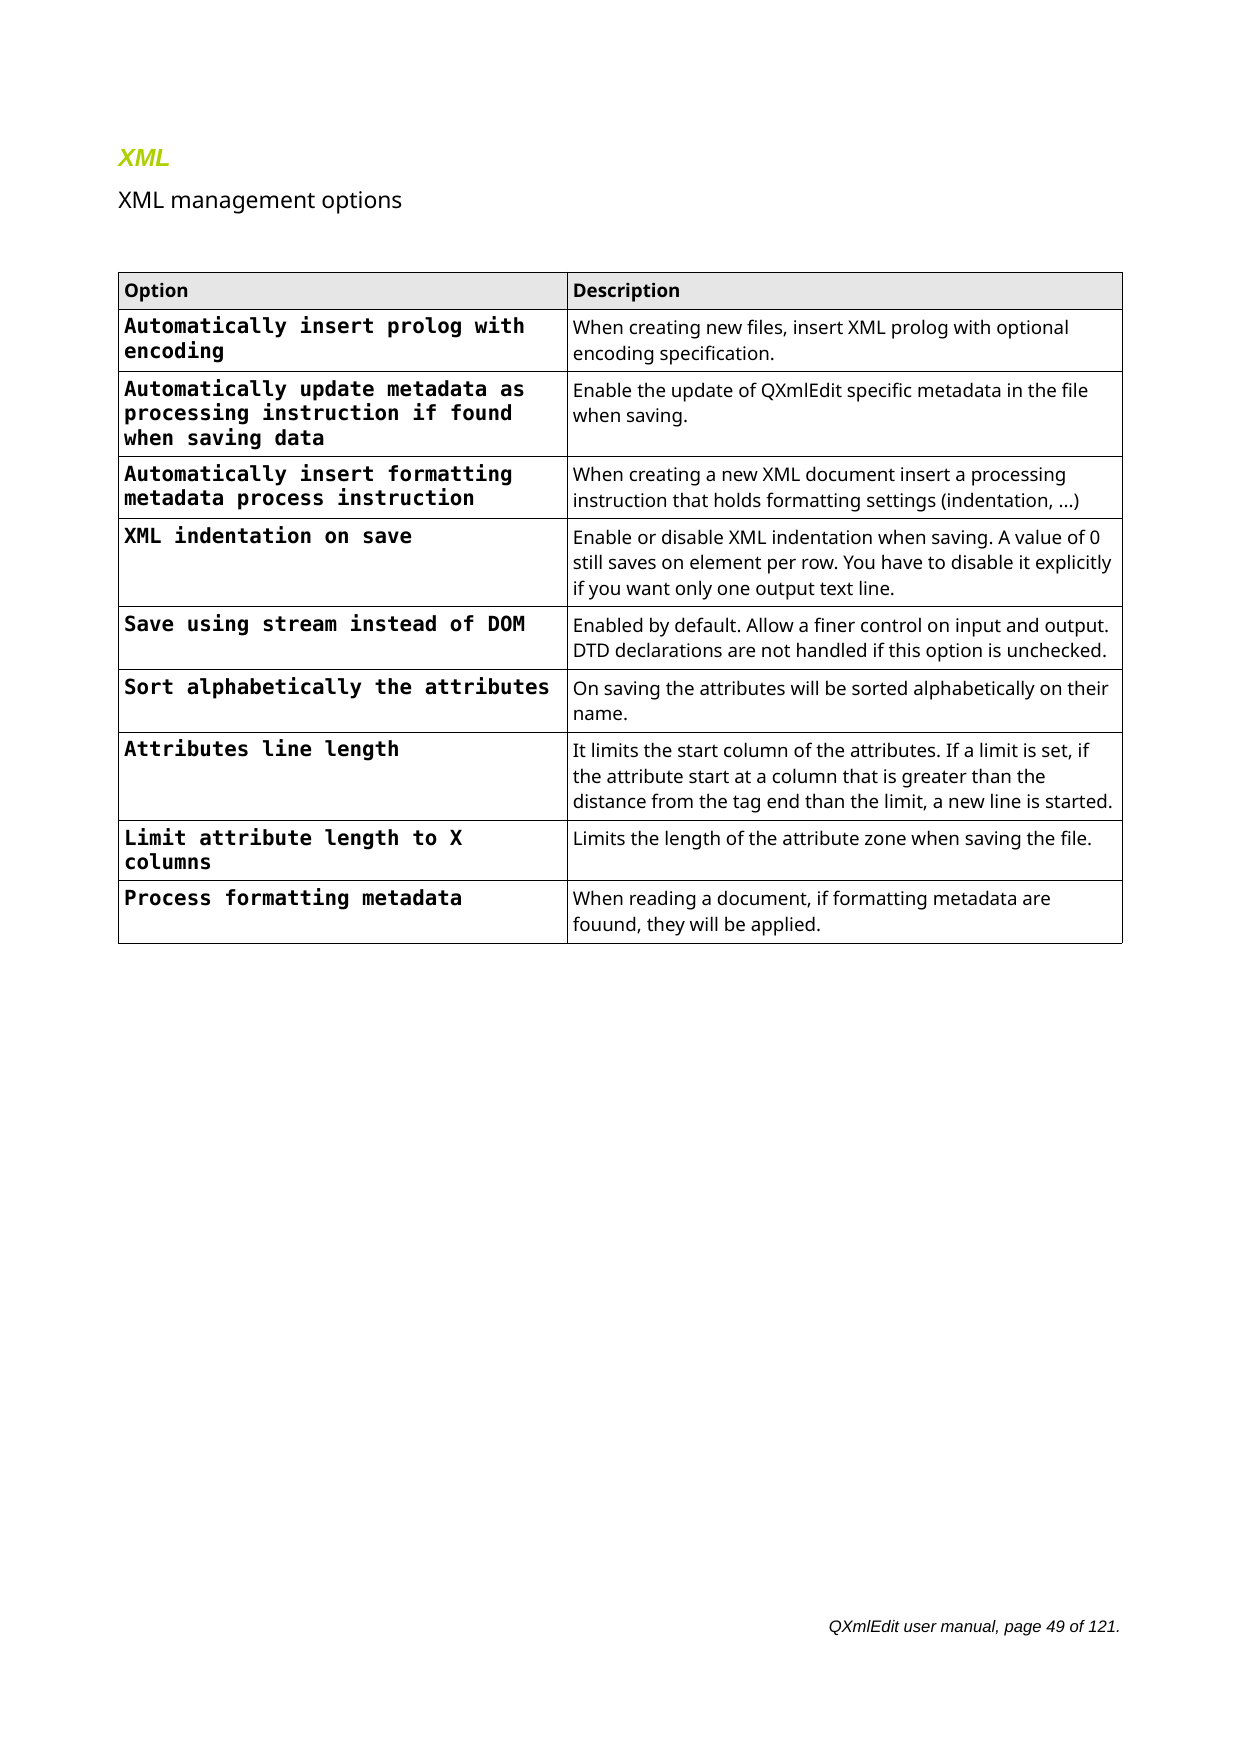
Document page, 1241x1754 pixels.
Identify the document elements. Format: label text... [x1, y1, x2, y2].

table_cell When creating new files, insert XML prolog with optional encoding specification. [568, 310, 1122, 371]
table_header Description [568, 273, 1122, 309]
table_cell Limit attribute length to X columns [119, 821, 567, 880]
table_cell When creating a new XML document insert a processing instruction that holds formatting settings (indentation, ...) [568, 457, 1122, 518]
table_cell Save using stream instead of DOM [119, 607, 567, 669]
table_cell Process formatting metadata [119, 881, 567, 942]
table_header Option [119, 273, 567, 309]
table_cell Limits the length of the attribute zone when saving the file. [568, 821, 1122, 880]
table_cell When reading a document, if formatting metadata are fouund, they will be applied. [568, 881, 1122, 942]
table_cell XML indentation on save [119, 519, 567, 606]
table_cell Enable or disable XML indentation when saving. A value of 0 still saves on element per row. You have to disable it explicitly if you want only one output text line. [568, 519, 1122, 606]
text XML management options [118, 184, 1122, 215]
table_cell Sort alphabetically the attributes [119, 670, 567, 732]
table_cell Enable the update of QXmlEdit specific metadata in the file when saving. [568, 372, 1122, 456]
table_cell Automatically update metadata as processing instruction if found when saving data [119, 372, 567, 456]
table_cell On saving the attributes will be sorted alphabetically on their name. [568, 670, 1122, 732]
table_cell Automatically insert formatting metadata process instruction [119, 457, 567, 518]
table_cell Automatically insert prolog with encoding [119, 310, 567, 371]
subtitle XML [118, 143, 1122, 172]
table_cell It limits the start column of the attributes. If a limit is set, if the attribute start at a column that is greater than the distance from the tag end than the limit, a new line is started. [568, 733, 1122, 820]
table_cell Attributes line length [119, 733, 567, 820]
table_cell Enabled by default. Allow a finer control on input and output. DTD declarations are not handled if this option is unchecked. [568, 607, 1122, 669]
